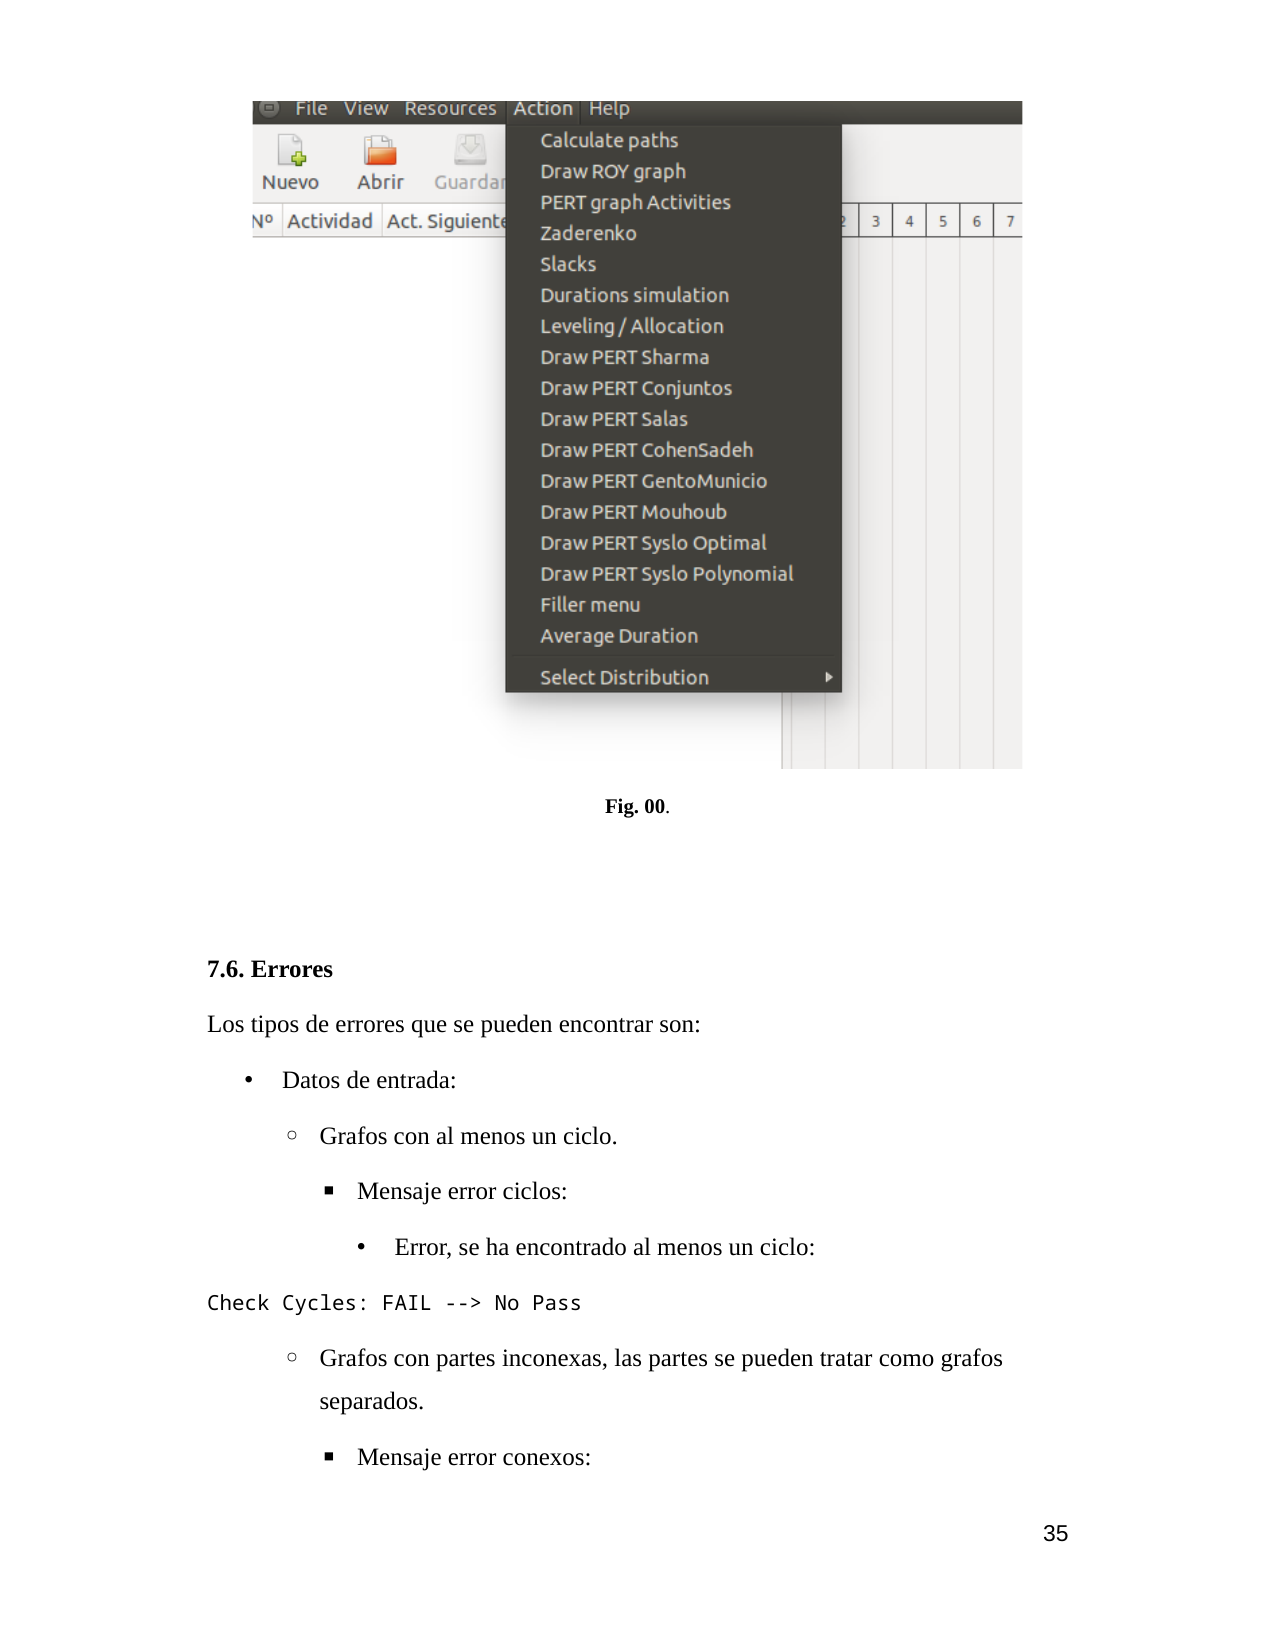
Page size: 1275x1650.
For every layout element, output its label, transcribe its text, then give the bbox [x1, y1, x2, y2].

list Error, se ha encontrado al menos un ciclo: [357, 1232, 1068, 1261]
list Mensaje error ciclos: [319, 1176, 1068, 1205]
list Mensaje error conexos: [319, 1442, 1068, 1470]
text 7.6. Errores [207, 954, 1068, 983]
text Check Cycles: FAIL --> No Pass [207, 1288, 1068, 1316]
list Datos de entrada: [244, 1065, 1068, 1094]
list Grafos con partes inconexas, las partes se pueden tratar como grafos separados. [282, 1343, 1068, 1415]
text Fig. 00. [207, 794, 1068, 818]
list Grafos con al menos un ciclo. [282, 1121, 1068, 1149]
text Los tipos de errores que se pueden encontrar son: [207, 1009, 1068, 1038]
